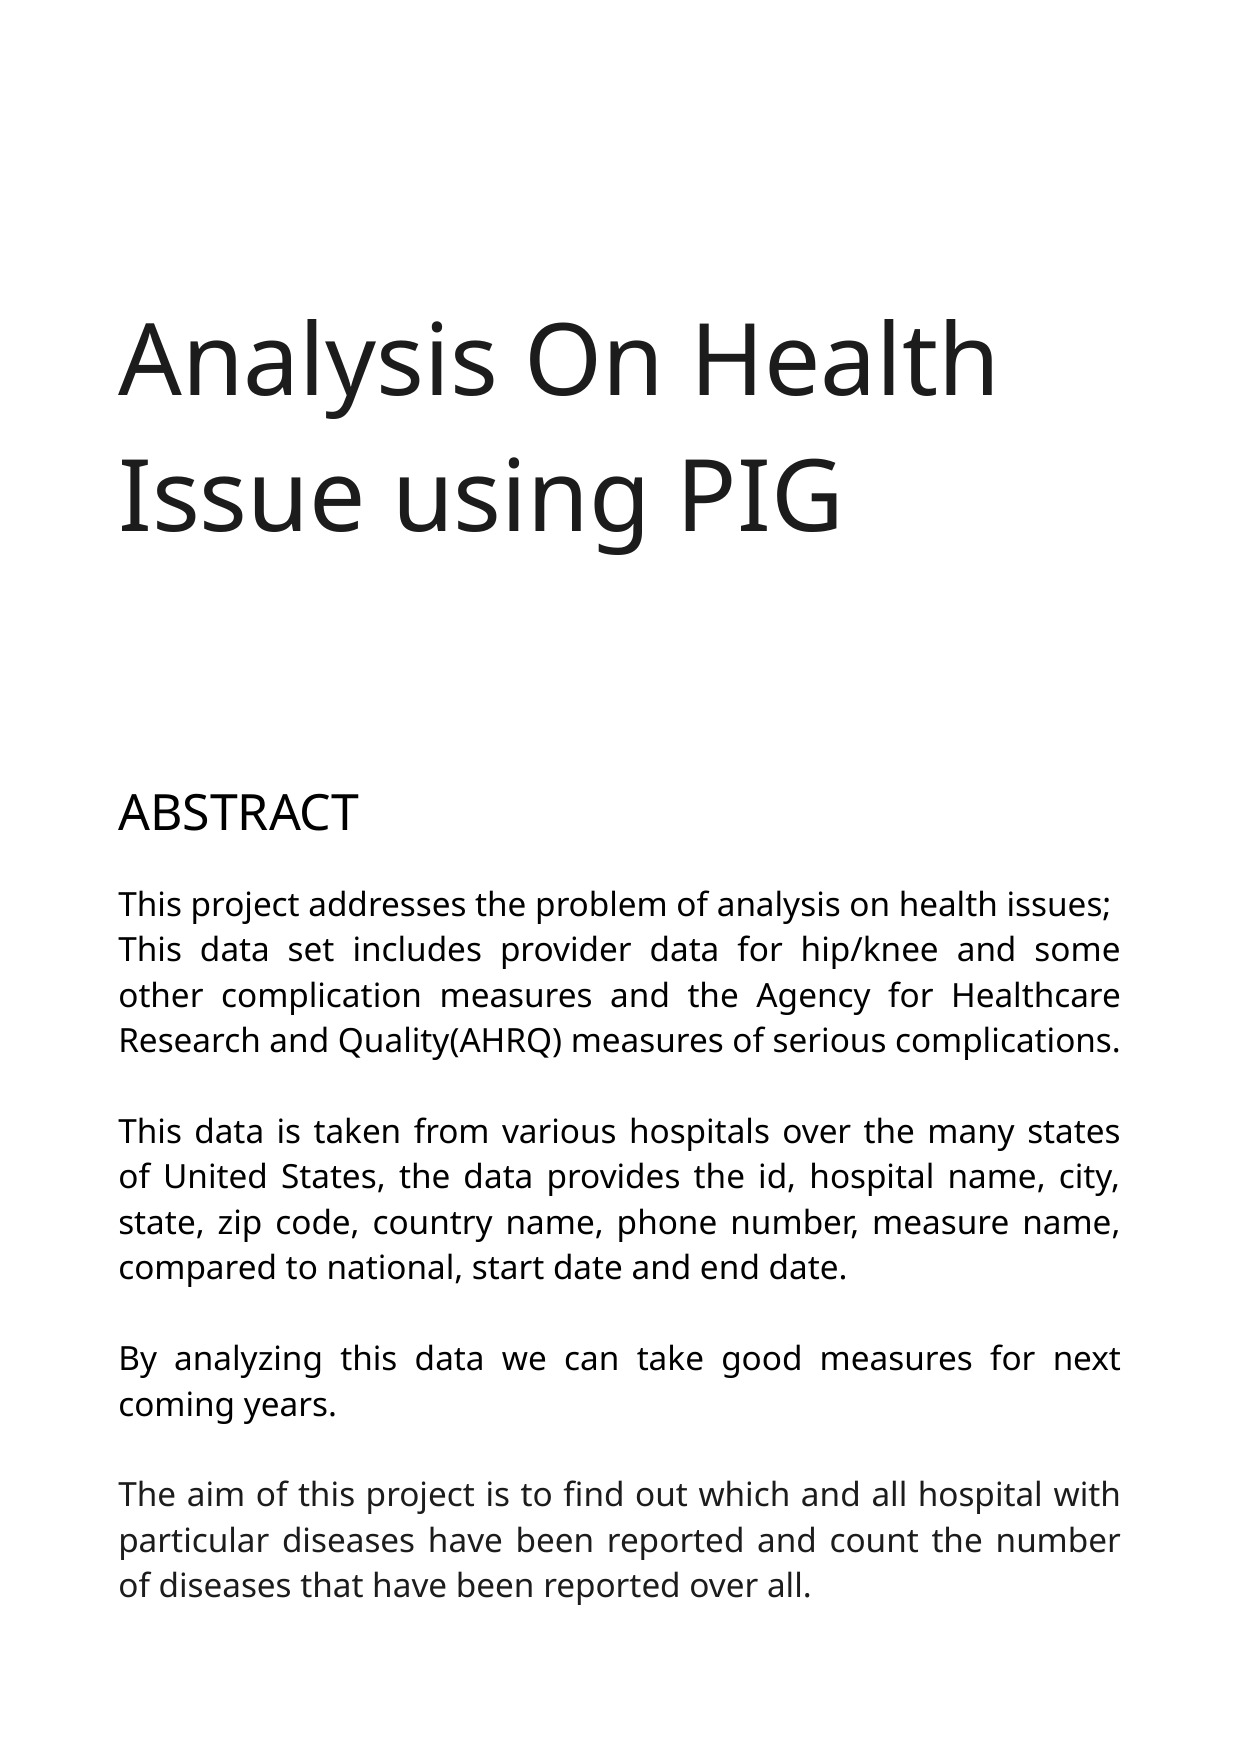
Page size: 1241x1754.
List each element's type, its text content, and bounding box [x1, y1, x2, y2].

text The aim of this project is to find out which and all hospital with particular diseases have been reported and count the number of diseases that have been reported over all. [118, 1471, 1122, 1607]
text Analysis On Health Issue using PIG [118, 288, 1122, 561]
text This data is taken from various hospitals over the many states of United States, the data provides the id, hospital name, city, state, zip code, country name, phone number, measure name, compared to national, start date and end date. [118, 1108, 1122, 1289]
text This data set includes provider data for hip/knee and some other complication measures and the Agency for Healthcare Research and Quality(AHRQ) measures of serious complications. [118, 926, 1122, 1062]
text This project addresses the problem of analysis on health issues; [118, 881, 1122, 926]
text ABSTRACT [118, 777, 1122, 845]
text By analyzing this data we can take good measures for next coming years. [118, 1335, 1122, 1426]
